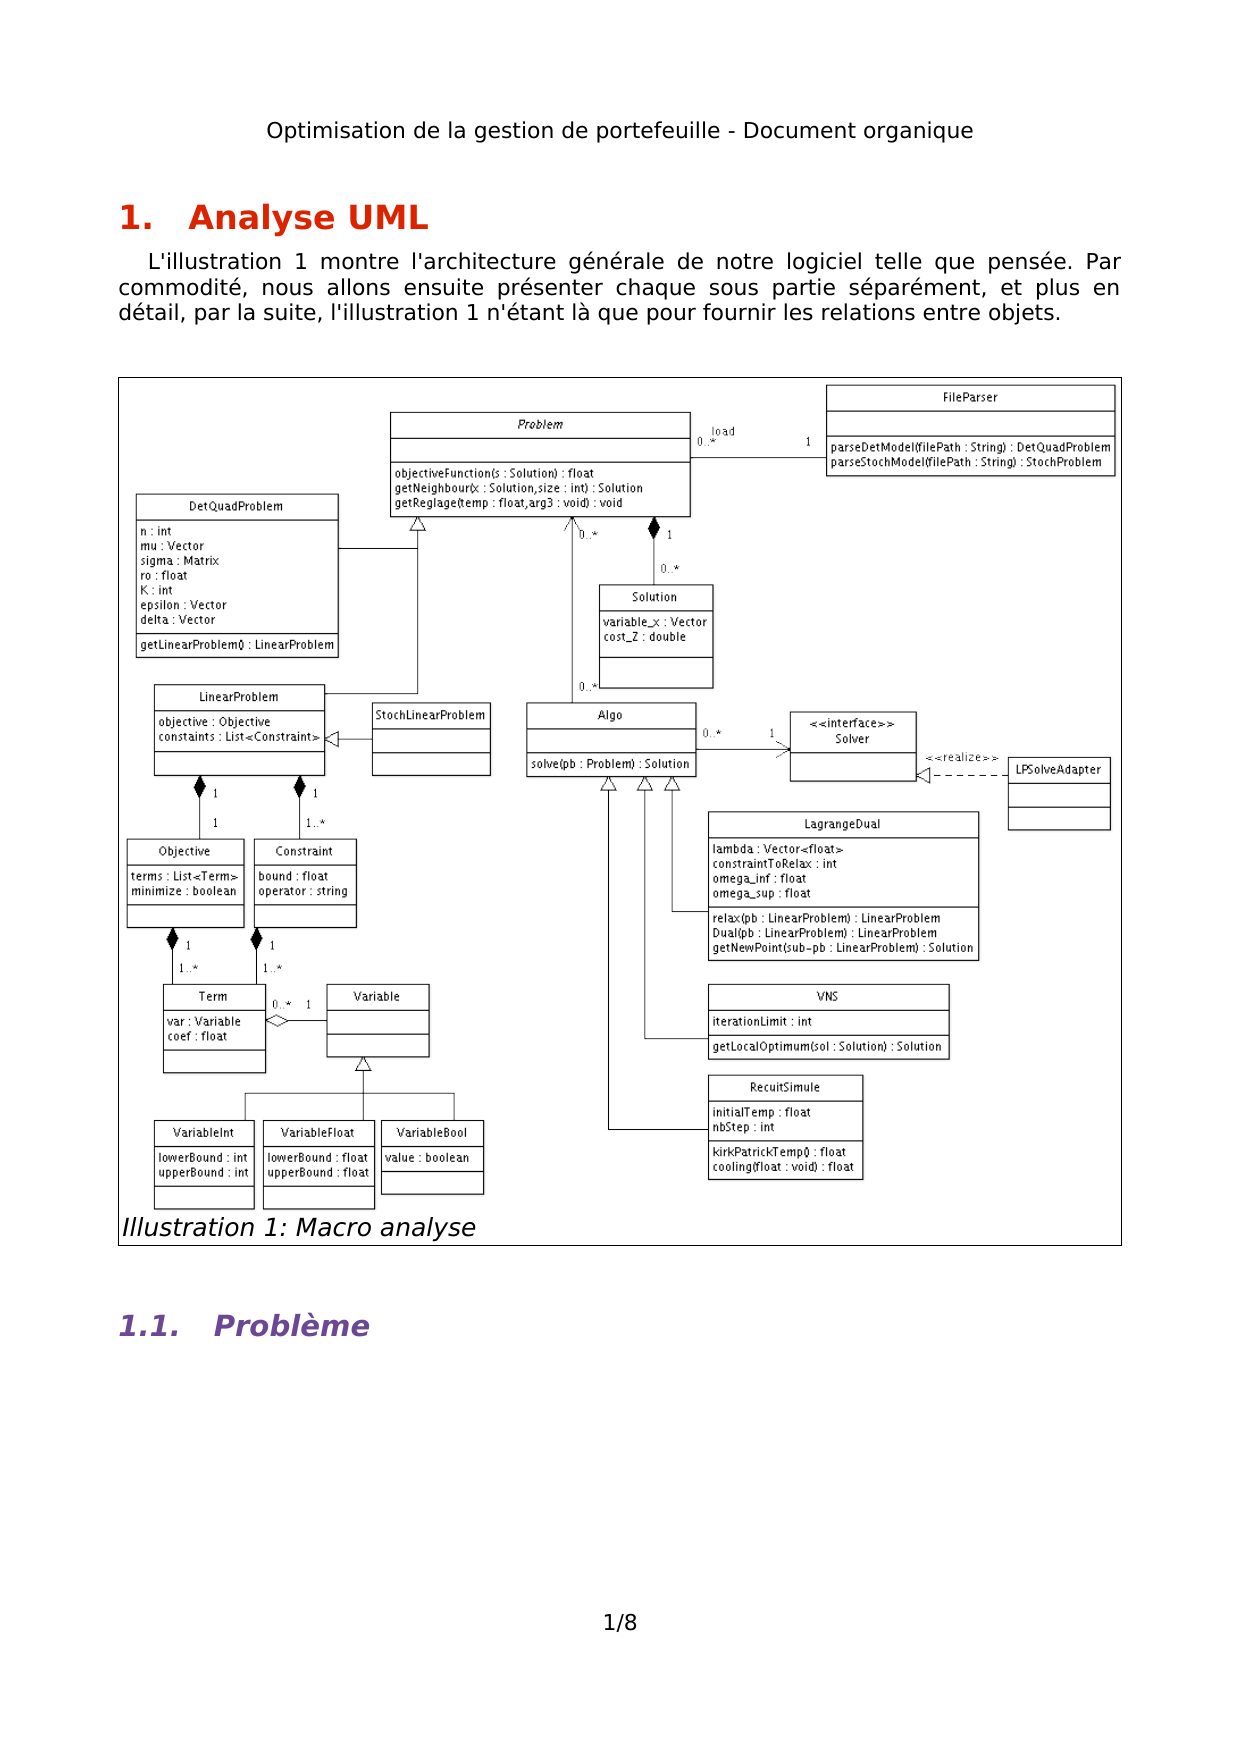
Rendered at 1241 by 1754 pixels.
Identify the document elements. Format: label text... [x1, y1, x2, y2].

subtitle Analyse UML [118, 198, 1122, 237]
picture [122, 380, 1118, 1213]
text L'illustration 1 montre l'architecture générale de notre logiciel telle que pensée. Par commodité, nous allons ensuite présenter chaque sous partie séparément, et plus en détail, par la suite, l'illustration 1 n'étant là que pour fournir les relations entre objets. [118, 249, 1122, 326]
text Illustration 1: Macro analyse [122, 1213, 1118, 1242]
subtitle Problème [118, 1309, 1122, 1343]
